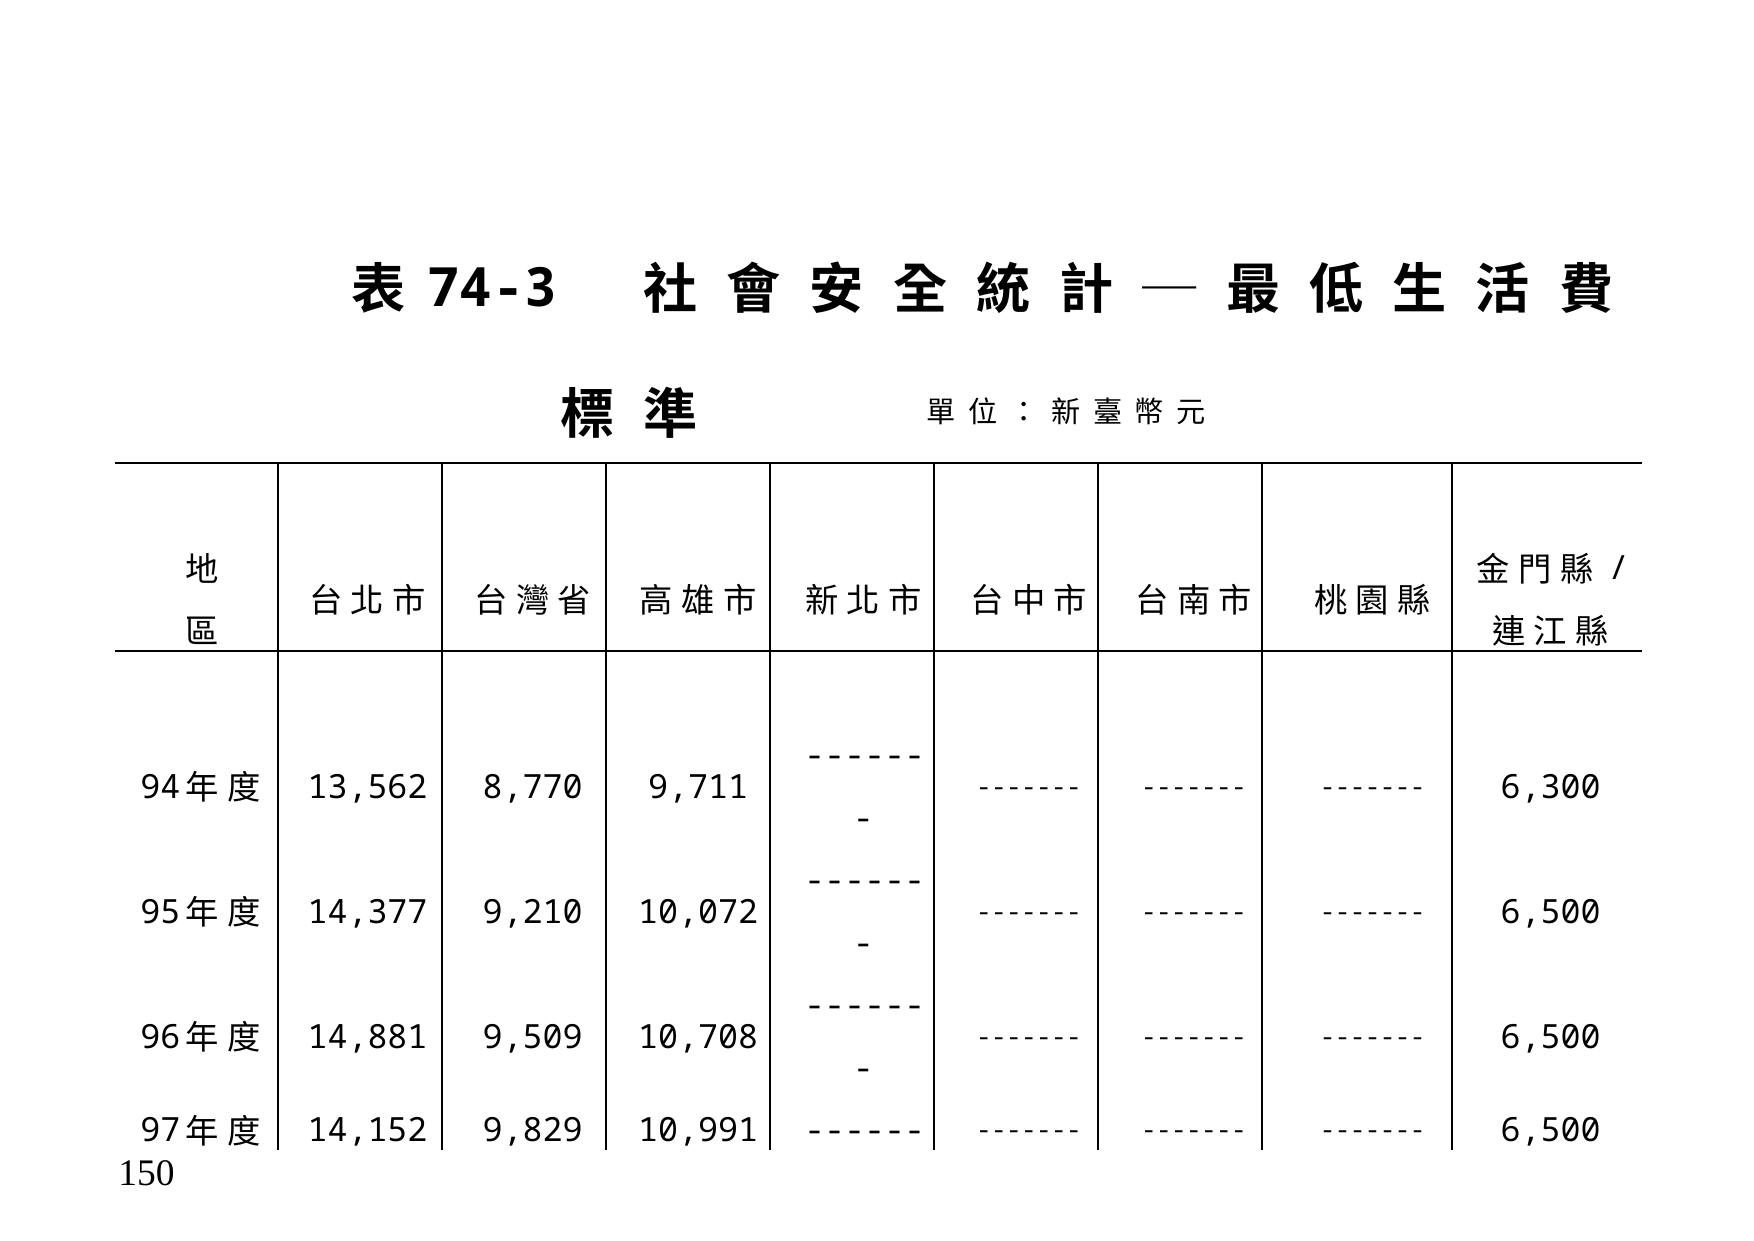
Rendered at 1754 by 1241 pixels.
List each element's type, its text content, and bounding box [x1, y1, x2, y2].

table_header 金門縣/ 連江縣 [1453, 464, 1642, 650]
table_cell 9,711 [607, 652, 769, 837]
table_cell 6,500 [1453, 1087, 1642, 1150]
table_cell ------- [1099, 837, 1261, 962]
table_cell 14,881 [279, 962, 441, 1087]
table_cell ------- [1263, 1087, 1451, 1150]
table_header 台南市 [1099, 464, 1261, 650]
table_header 地 區 [115, 464, 277, 650]
table_cell 6,500 [1453, 837, 1642, 962]
table_cell ------- [935, 652, 1097, 837]
table_cell ------- [1099, 962, 1261, 1087]
table_cell 9,829 [443, 1087, 605, 1150]
table_cell 10,991 [607, 1087, 769, 1150]
table_cell ------- [1099, 1087, 1261, 1150]
table_header 高雄市 [607, 464, 769, 650]
table_header 台中市 [935, 464, 1097, 650]
table_cell ------- [1263, 837, 1451, 962]
table_cell ------- [1263, 962, 1451, 1087]
table_header 桃園縣 [1263, 464, 1451, 650]
table_cell ------- [1099, 652, 1261, 837]
table_cell ------- [935, 962, 1097, 1087]
table_header 台灣省 [443, 464, 605, 650]
table_cell 13,562 [279, 652, 441, 837]
table_cell ------- [935, 837, 1097, 962]
table_header 台北市 [279, 464, 441, 650]
table_cell 6,500 [1453, 962, 1642, 1087]
table_cell 14,152 [279, 1087, 441, 1150]
table_cell 94年度 [115, 652, 277, 837]
table_cell ------- [771, 652, 933, 837]
table_cell 9,210 [443, 837, 605, 962]
table_cell 14,377 [279, 837, 441, 962]
table_cell ------- [771, 1087, 933, 1150]
table_cell ------- [935, 1087, 1097, 1150]
table_cell 95年度 [115, 837, 277, 962]
table_cell 8,770 [443, 652, 605, 837]
table_cell 97年度 [115, 1087, 277, 1150]
table_header 新北市 [771, 464, 933, 650]
table_cell ------- [771, 837, 933, 962]
table_cell ------- [1263, 652, 1451, 837]
table_cell 9,509 [443, 962, 605, 1087]
table_cell ------- [771, 962, 933, 1087]
text 表74-3 社會安全統計─最低生活費標準 單位：新臺幣元 [128, 212, 1628, 462]
table_cell 10,708 [607, 962, 769, 1087]
table_cell 10,072 [607, 837, 769, 962]
table_cell 96年度 [115, 962, 277, 1087]
table_cell 6,300 [1453, 652, 1642, 837]
